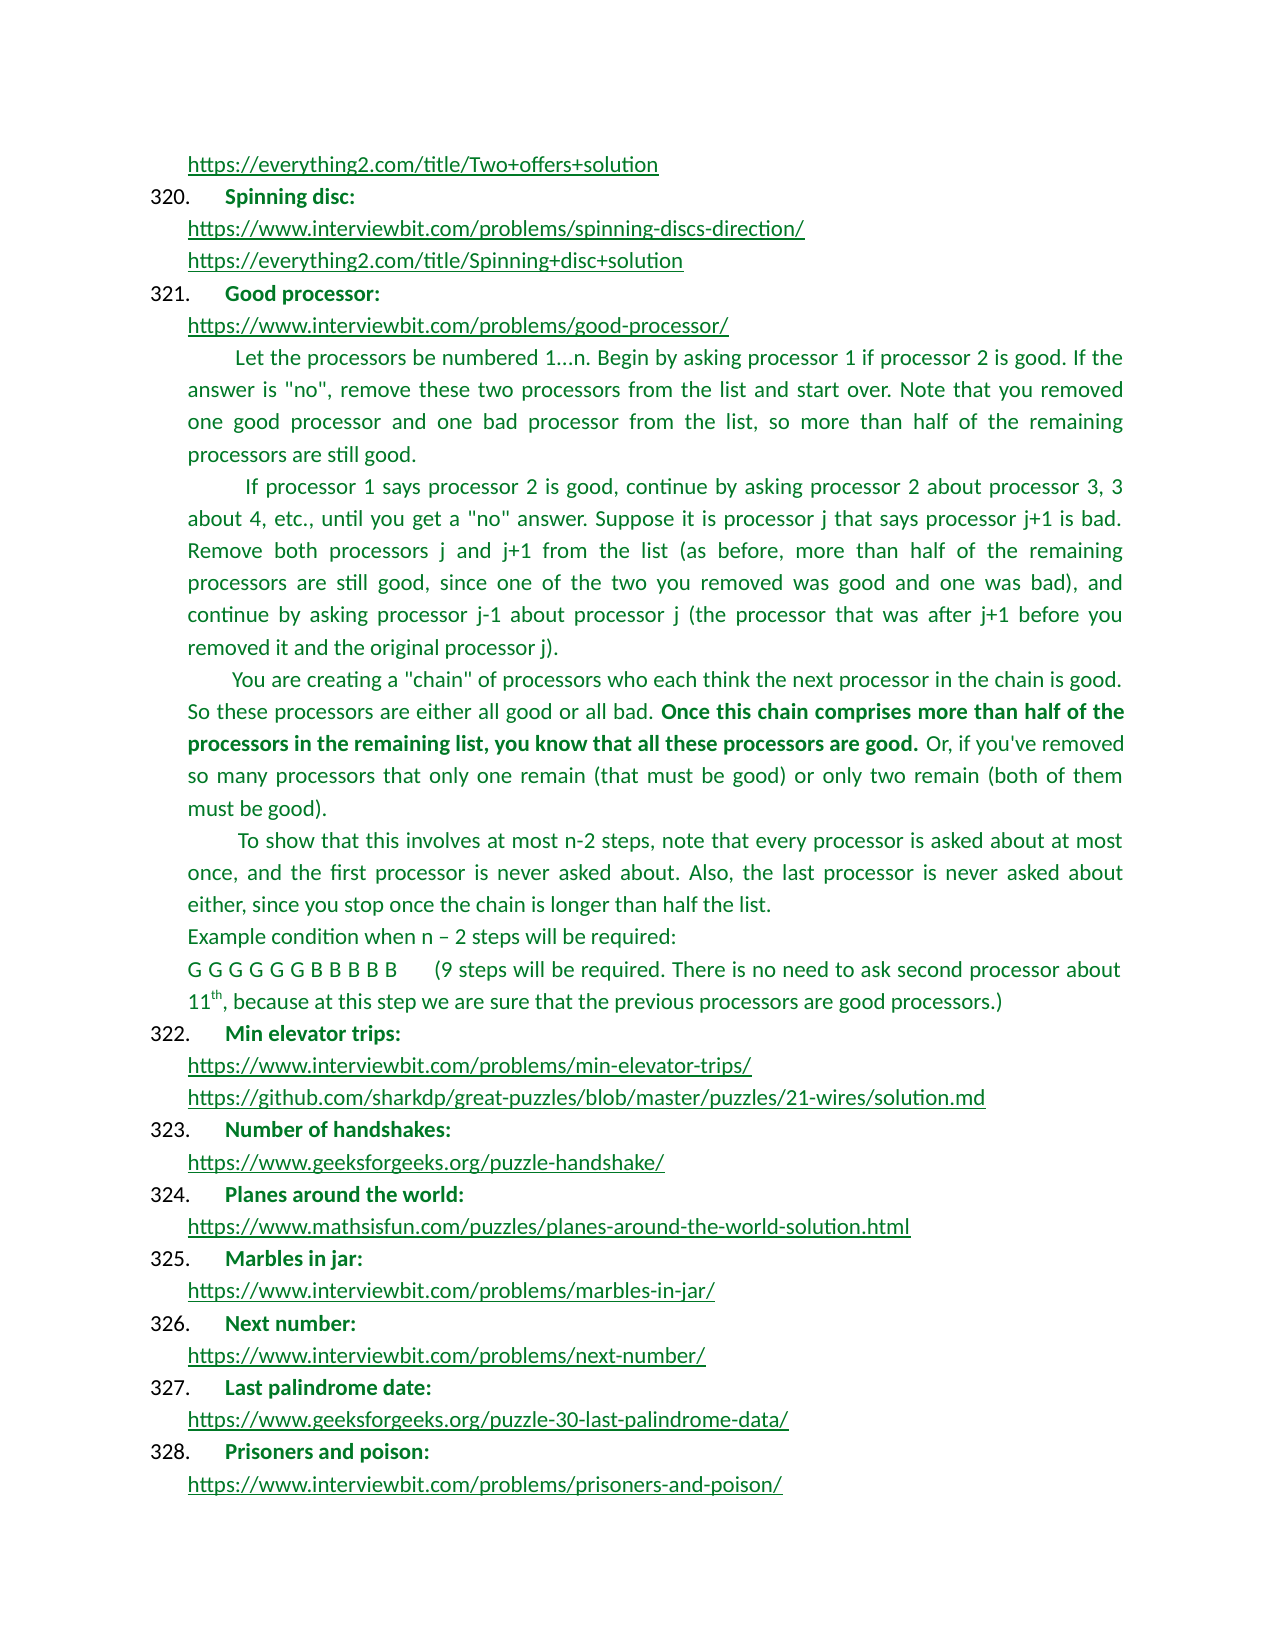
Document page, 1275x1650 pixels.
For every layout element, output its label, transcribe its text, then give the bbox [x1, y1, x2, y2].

list https://everything2.com/title/Two+offers+solution [150, 150, 1125, 178]
list https://www.geeksforgeeks.org/puzzle-30-last-palindrome-data/ [150, 1405, 1125, 1433]
list To show that this involves at most n-2 steps, note that every processor is asked about at most once, and the first processor is never asked about. Also, the last processor is never asked about either, since you stop once the chain is longer than half the list. [150, 826, 1125, 918]
list https://github.com/sharkdp/great-puzzles/blob/master/puzzles/21-wires/solution.md [150, 1083, 1125, 1111]
list If processor 1 says processor 2 is good, continue by asking processor 2 about processor 3, 3 about 4, etc., until you get a "no" answer. Suppose it is processor j that says processor j+1 is bad. Remove both processors j and j+1 from the list (as before, more than half of the remaining processors are still good, since one of the two you removed was good and one was bad), and continue by asking processor j-1 about processor j (the processor that was after j+1 before you removed it and the original processor j). [150, 472, 1125, 661]
list https://www.interviewbit.com/problems/good-processor/ [150, 311, 1125, 339]
list https://www.interviewbit.com/problems/prisoners-and-poison/ [150, 1470, 1125, 1498]
list Number of handshakes: [150, 1116, 1125, 1144]
list https://www.geeksforgeeks.org/puzzle-handshake/ [150, 1148, 1125, 1176]
list https://www.interviewbit.com/problems/next-number/ [150, 1341, 1125, 1369]
list https://www.interviewbit.com/problems/spinning-discs-direction/ [150, 214, 1125, 242]
list G G G G G G B B B B B (9 steps will be required. There is no need to ask second processor about 11th, because at this step we are sure that the previous processors are good processors.) [150, 955, 1125, 1015]
list Last palindrome date: [150, 1373, 1125, 1401]
list Prisoners and poison: [150, 1437, 1125, 1466]
list You are creating a "chain" of processors who each think the next processor in the chain is good. So these processors are either all good or all bad. Once this chain comprises more than half of the processors in the remaining list, you know that all these processors are good. Or, if you've removed so many processors that only one remain (that must be good) or only two remain (both of them must be good). [150, 665, 1125, 822]
list Min elevator trips: [150, 1019, 1125, 1047]
list https://www.interviewbit.com/problems/min-elevator-trips/ [150, 1051, 1125, 1079]
list Good processor: [150, 279, 1125, 307]
list Spinning disc: [150, 182, 1125, 210]
list Marbles in jar: [150, 1244, 1125, 1272]
list Example condition when n – 2 steps will be required: [150, 922, 1125, 951]
list Let the processors be numbered 1...n. Begin by asking processor 1 if processor 2 is good. If the answer is "no", remove these two processors from the list and start over. Note that you removed one good processor and one bad processor from the list, so more than half of the remaining processors are still good. [150, 343, 1125, 468]
list https://www.mathsisfun.com/puzzles/planes-around-the-world-solution.html [150, 1212, 1125, 1240]
list Planes around the world: [150, 1180, 1125, 1208]
list https://everything2.com/title/Spinning+disc+solution [150, 247, 1125, 274]
list https://www.interviewbit.com/problems/marbles-in-jar/ [150, 1277, 1125, 1304]
list Next number: [150, 1309, 1125, 1337]
